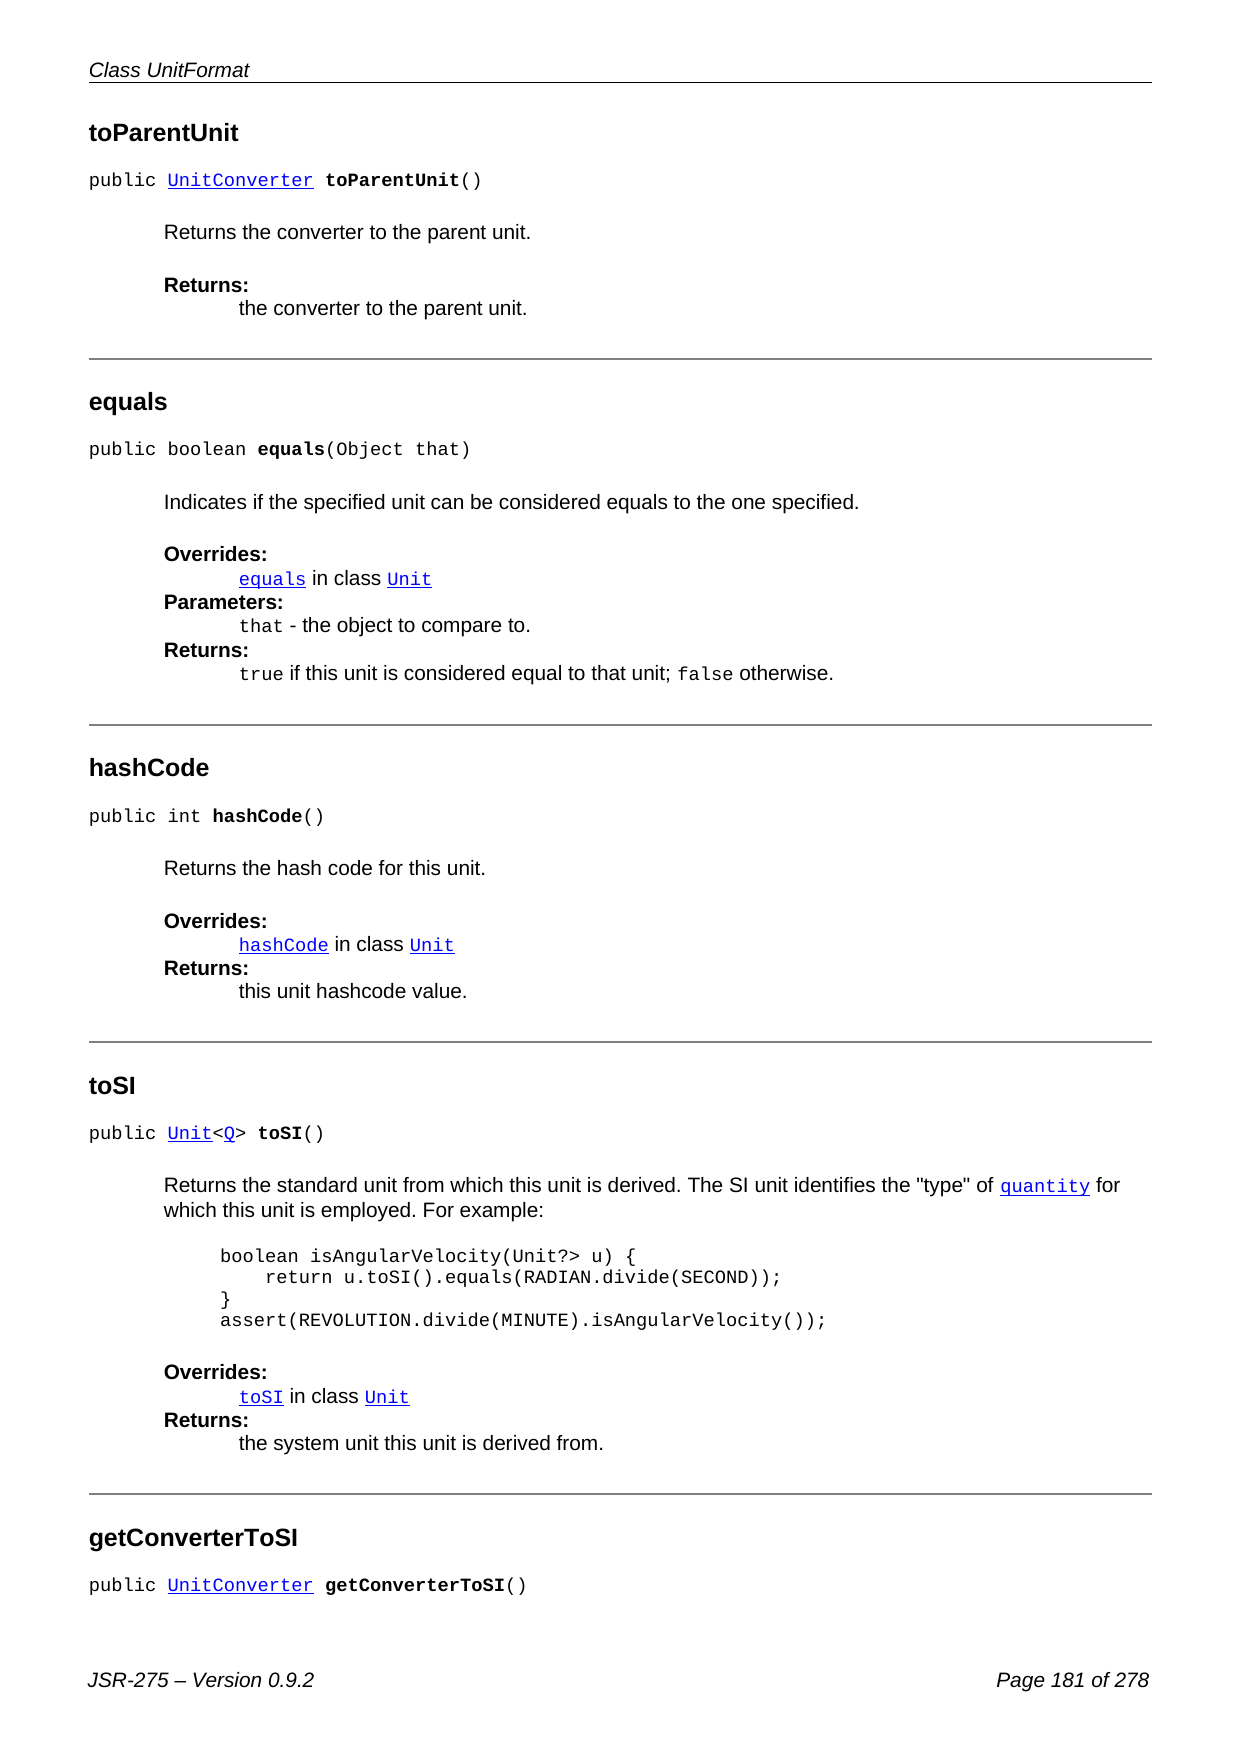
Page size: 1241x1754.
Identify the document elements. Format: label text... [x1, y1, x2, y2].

text Overrides: [163, 1361, 1152, 1384]
text that - the object to compare to. [238, 614, 1152, 638]
text Returns: [163, 638, 1152, 662]
text Parameters: [163, 591, 1152, 614]
text hashCode in class Unit [238, 932, 1152, 957]
text public Unit<Q> toSI() [88, 1124, 1152, 1145]
subtitle equals [88, 388, 1152, 416]
subtitle getConverterToSI [88, 1523, 1152, 1551]
text Returns the hash code for this unit. [163, 857, 1152, 880]
text true if this unit is considered equal to that unit; false otherwise. [238, 662, 1152, 686]
text Overrides: [163, 543, 1152, 566]
text equals in class Unit [238, 566, 1152, 591]
subtitle toSI [88, 1072, 1152, 1099]
subtitle toParentUnit [88, 118, 1152, 146]
text public int hashCode() [88, 806, 1152, 828]
text Overrides: [163, 909, 1152, 932]
text the converter to the parent unit. [238, 297, 1152, 320]
text Returns the converter to the parent unit. [163, 221, 1152, 244]
subtitle hashCode [88, 754, 1152, 782]
text Returns: [163, 273, 1152, 297]
text Returns: [163, 1409, 1152, 1432]
text the system unit this unit is derived from. [238, 1432, 1152, 1455]
text public UnitConverter toParentUnit() [88, 171, 1152, 192]
text toSI in class Unit [238, 1384, 1152, 1409]
text Returns: [163, 957, 1152, 980]
text this unit hashcode value. [238, 980, 1152, 1003]
text Indicates if the specified unit can be considered equals to the one specified. [163, 491, 1152, 514]
text boolean isAngularVelocity(Unit?> u) { return u.toSI().equals(RADIAN.divide(SECOND)); } assert(REVOLUTION.divide(MINUTE).isAngularVelocity()); [163, 1247, 1152, 1332]
text public UnitConverter getConverterToSI() [88, 1575, 1152, 1597]
text Returns the standard unit from which this unit is derived. The SI unit identifies the "type" of quantity for which this unit is employed. For example: [163, 1174, 1152, 1222]
text public boolean equals(Object that) [88, 440, 1152, 461]
